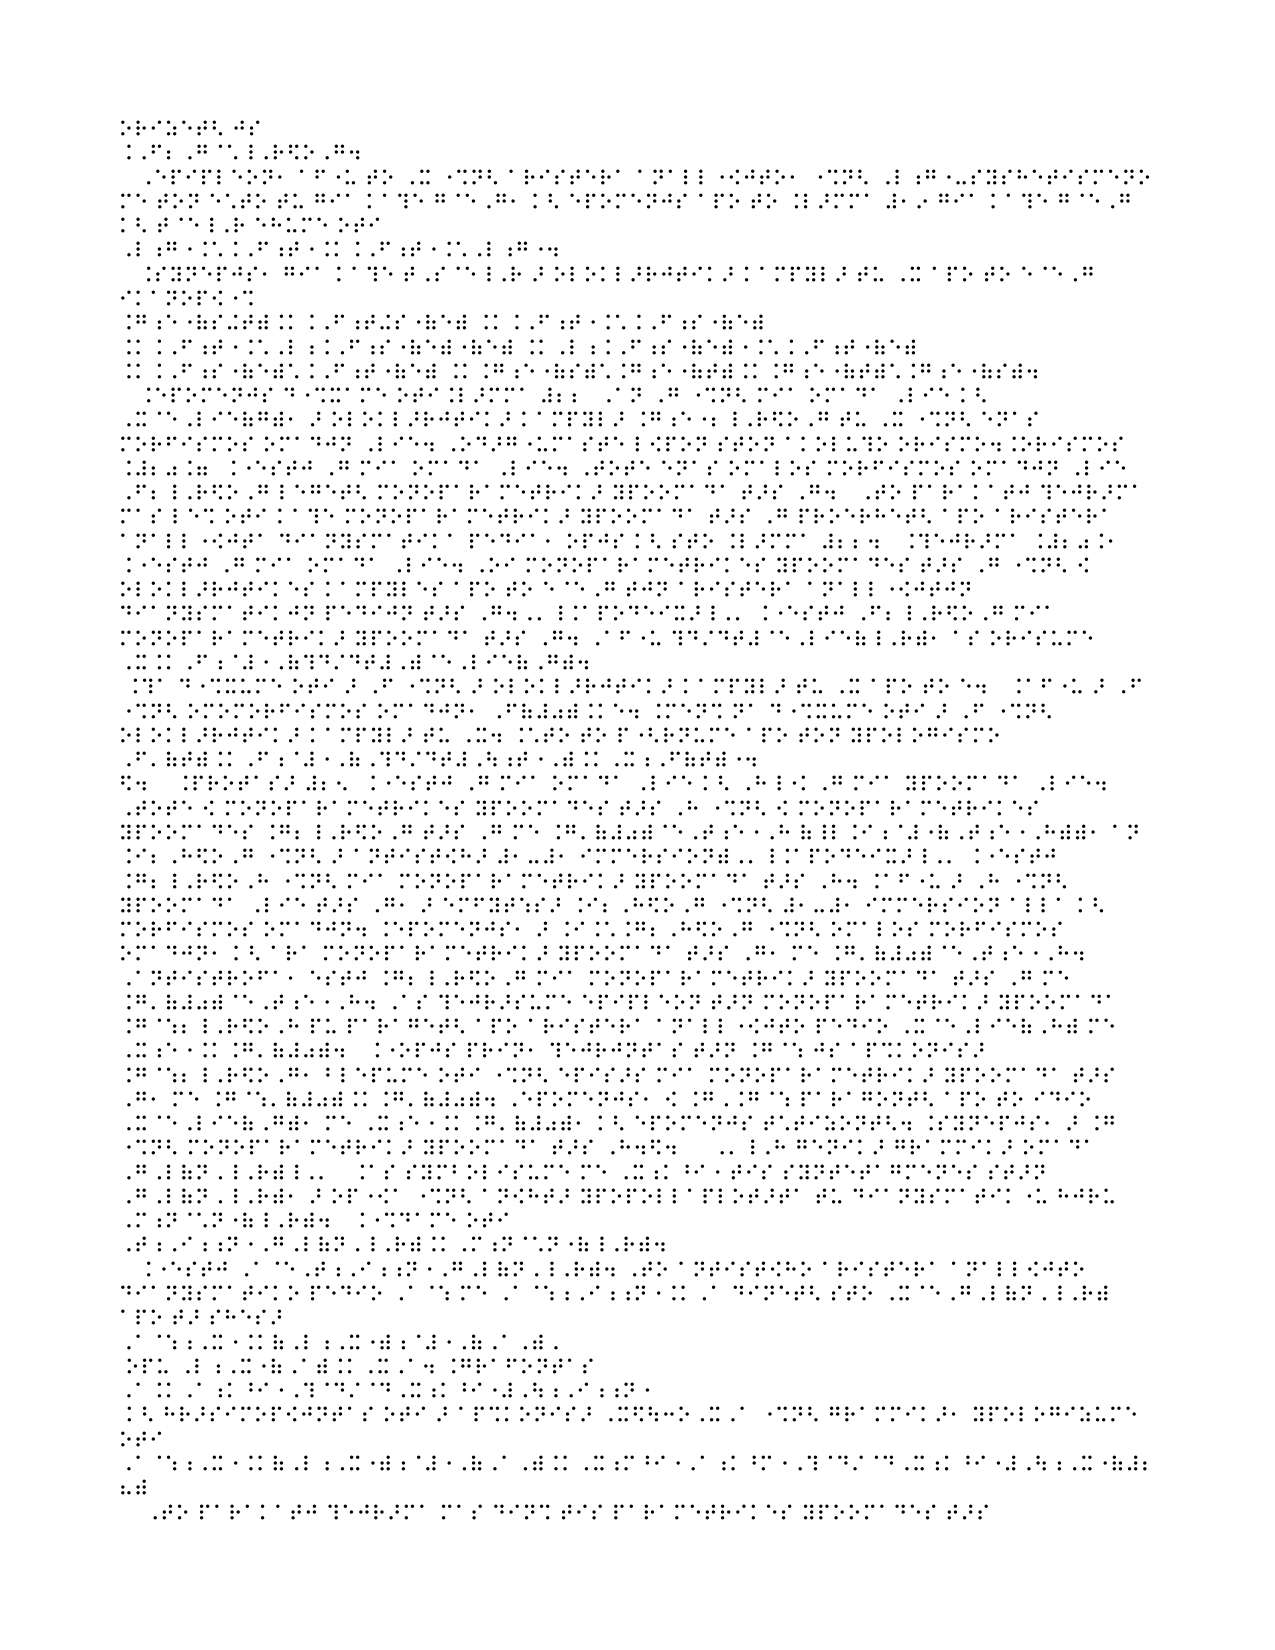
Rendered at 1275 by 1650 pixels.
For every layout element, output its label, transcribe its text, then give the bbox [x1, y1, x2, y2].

text ⠠⠋⠄⠷⠞⠾⠨⠅⠠⠋⠰⠈⠼⠐⠠⠷⠠⠹⠙⠌⠙⠞⠼⠠⠳⠰⠞⠐⠠⠾⠨⠅⠠⠭⠰⠠⠋⠷⠞⠾⠐⠲ [118, 749, 1157, 773]
text ⠠⠁⠈⠱⠰⠠⠭⠐⠨⠅⠷⠠⠇⠰⠠⠭⠐⠾⠰⠈⠼⠐⠠⠷⠠⠁⠠⠾⠠ [118, 1332, 1157, 1356]
text ⠨⠐⠑⠎⠞⠚ ⠠⠁⠈⠑⠠⠞⠰⠠⠊⠰⠰⠝⠐⠠⠛⠠⠇⠷⠝⠠⠸⠠⠗⠾⠲ ⠠⠞⠕ ⠁⠝⠞⠊⠎⠞⠪⠓⠕ ⠁⠗⠊⠎⠞⠑⠗⠁ ⠁⠝⠁⠇⠇⠪⠚⠞⠕ ⠙⠊⠁⠝⠽⠎⠍⠁⠞⠊⠅⠕ ⠏⠑⠙⠊⠕ ⠠⠁⠈⠱ ⠍⠑ ⠠⠁⠈⠱⠰⠠⠊⠰⠰⠝⠐⠨⠅⠠⠁ ⠙⠊⠝⠑⠞⠣ ⠎⠞⠕ ⠠⠭⠈⠑⠠⠛⠠⠇⠷⠝⠠⠸⠠⠗⠾ ⠁⠏⠕ ⠞⠜ ⠎⠓⠑⠎⠜ [118, 1259, 1157, 1332]
text ⠠⠇⠰⠛⠐⠨⠡⠨⠠⠋⠰⠞⠐⠨⠅⠨⠠⠋⠰⠞⠐⠨⠡⠠⠇⠰⠛⠐⠲ [118, 239, 1157, 264]
text ⠠⠑⠏⠊⠏⠇⠑⠕⠝⠂ ⠁⠋⠐⠥ ⠞⠕ ⠠⠭ ⠐⠩⠝⠣ ⠁⠗⠊⠎⠞⠑⠗⠁ ⠁⠝⠁⠇⠇⠐⠪⠚⠞⠕⠂ ⠐⠩⠝⠣ ⠠⠇⠰⠛⠐⠤⠎⠽⠎⠓⠑⠞⠊⠎⠍⠑⠝⠕ ⠍⠑ ⠞⠕⠝ ⠑⠡⠞⠕ ⠞⠥ ⠛⠊⠁ ⠅⠁⠹⠑ ⠛⠈⠑⠠⠛⠂ ⠅⠣ ⠑⠏⠕⠍⠑⠝⠚⠎ ⠁⠏⠕ ⠞⠕ ⠨⠇⠜⠍⠍⠁ ⠼⠂⠔ ⠛⠊⠁ ⠅⠁⠹⠑ ⠛⠈⠑⠠⠛ ⠅⠣ ⠞⠈⠑⠸⠠⠗ ⠑⠓⠥⠍⠑ ⠕⠞⠊ [118, 167, 1157, 239]
text ⠅⠣ ⠓⠗⠜⠎⠊⠍⠕⠏⠪⠚⠝⠞⠁⠎ ⠕⠞⠊ ⠜ ⠁⠏⠩⠅⠕⠝⠊⠎⠜ ⠠⠭⠫⠳⠒⠕⠠⠭⠠⠁ ⠐⠩⠝⠣ ⠛⠗⠁⠍⠍⠊⠅⠜⠂ ⠽⠏⠕⠇⠕⠛⠊⠵⠥⠍⠑ ⠕⠞⠊ [118, 1404, 1157, 1453]
text ⠨⠠⠋⠆⠠⠛⠈⠡⠸⠠⠗⠫⠕⠠⠛⠲ [118, 142, 1157, 167]
text ⠫⠲ ⠨⠏⠗⠕⠞⠁⠎⠜ ⠼⠆⠢ ⠨⠐⠑⠎⠞⠚ ⠠⠛ ⠍⠊⠁ ⠕⠍⠁⠙⠁ ⠠⠇⠊⠑ ⠅⠣ ⠠⠓⠸⠐⠅⠠⠛ ⠍⠊⠁ ⠽⠏⠕⠕⠍⠁⠙⠁ ⠠⠇⠊⠑⠲ ⠠⠞⠕⠞⠑ ⠪ ⠍⠕⠝⠕⠏⠁⠗⠁⠍⠑⠞⠗⠊⠅⠑⠎ ⠽⠏⠕⠕⠍⠁⠙⠑⠎ ⠞⠜⠎ ⠠⠓ ⠐⠩⠝⠣ ⠪ ⠍⠕⠝⠕⠏⠁⠗⠁⠍⠑⠞⠗⠊⠅⠑⠎ ⠽⠏⠕⠕⠍⠁⠙⠑⠎ ⠨⠛⠆⠸⠠⠗⠫⠕⠠⠛ ⠞⠜⠎ ⠠⠛ ⠍⠑ ⠨⠛⠄⠷⠼⠴⠾⠈⠑⠠⠞⠰⠑⠐⠠⠓ ⠷⠸⠇⠨⠊⠰⠈⠼⠐⠷⠠⠞⠰⠑⠐⠠⠓⠾⠾⠂ ⠁⠝ ⠨⠊⠆⠠⠓⠫⠕⠠⠛ ⠐⠩⠝⠣ ⠜ ⠁⠝⠞⠊⠎⠞⠪⠓⠜ ⠼⠂⠤⠼⠂ ⠊⠍⠍⠑⠗⠎⠊⠕⠝⠾⠠⠄⠸⠨⠁⠏⠕⠙⠑⠊⠭⠜⠸⠠⠄ ⠨⠐⠑⠎⠞⠚ ⠨⠛⠆⠸⠠⠗⠫⠕⠠⠓ ⠐⠩⠝⠣ ⠍⠊⠁ ⠍⠕⠝⠕⠏⠁⠗⠁⠍⠑⠞⠗⠊⠅⠜ ⠽⠏⠕⠕⠍⠁⠙⠁ ⠞⠜⠎ ⠠⠓⠲ ⠨⠁⠋⠐⠥ ⠜ ⠠⠓ ⠐⠩⠝⠣ ⠽⠏⠕⠕⠍⠁⠙⠁ ⠠⠇⠊⠑ ⠞⠜⠎ ⠠⠛⠂ ⠜ ⠑⠍⠋⠽⠞⠱⠎⠜ ⠨⠊⠆⠠⠓⠫⠕⠠⠛ ⠐⠩⠝⠣ ⠼⠂⠤⠼⠂ ⠊⠍⠍⠑⠗⠎⠊⠕⠝ ⠁⠇⠇⠁ ⠅⠣ ⠍⠕⠗⠋⠊⠎⠍⠕⠎ ⠕⠍⠁⠙⠚⠝⠲ ⠨⠑⠏⠕⠍⠑⠝⠚⠎⠂ ⠜ ⠨⠊⠨⠡⠨⠛⠆⠠⠓⠫⠕⠠⠛ ⠐⠩⠝⠣ ⠕⠍⠁⠇⠕⠎ ⠍⠕⠗⠋⠊⠎⠍⠕⠎ ⠕⠍⠁⠙⠚⠝⠂ ⠅⠣ ⠁⠗⠁ ⠍⠕⠝⠕⠏⠁⠗⠁⠍⠑⠞⠗⠊⠅⠜ ⠽⠏⠕⠕⠍⠁⠙⠁ ⠞⠜⠎ ⠠⠛⠂ ⠍⠑ ⠨⠛⠄⠷⠼⠴⠾⠈⠑⠠⠞⠰⠑⠐⠠⠓⠲ ⠠⠁⠝⠞⠊⠎⠞⠗⠕⠋⠁⠂ ⠑⠎⠞⠚ ⠨⠛⠆⠸⠠⠗⠫⠕⠠⠛ ⠍⠊⠁ ⠍⠕⠝⠕⠏⠁⠗⠁⠍⠑⠞⠗⠊⠅⠜ ⠽⠏⠕⠕⠍⠁⠙⠁ ⠞⠜⠎ ⠠⠛ ⠍⠑ ⠨⠛⠄⠷⠼⠴⠾⠈⠑⠠⠞⠰⠑⠐⠠⠓⠲ ⠠⠁⠎ ⠹⠑⠚⠗⠜⠎⠥⠍⠑ ⠑⠏⠊⠏⠇⠑⠕⠝ ⠞⠜⠝ ⠍⠕⠝⠕⠏⠁⠗⠁⠍⠑⠞⠗⠊⠅⠜ ⠽⠏⠕⠕⠍⠁⠙⠁ ⠨⠛⠈⠱⠆⠸⠠⠗⠫⠕⠠⠓ ⠏⠥ ⠏⠁⠗⠁⠛⠑⠞⠣ ⠁⠏⠕ ⠁⠗⠊⠎⠞⠑⠗⠁ ⠁⠝⠁⠇⠇⠐⠪⠚⠞⠕ ⠏⠑⠙⠊⠕ ⠠⠭⠈⠑⠠⠇⠊⠑⠷⠠⠓⠾ ⠍⠑ ⠠⠭⠰⠑⠐⠨⠅⠨⠛⠄⠷⠼⠴⠾⠲ ⠨⠐⠕⠏⠚⠎ ⠏⠗⠊⠝⠂ ⠹⠑⠚⠗⠚⠝⠞⠁⠎ ⠞⠜⠝ ⠨⠛⠈⠱ ⠚⠎ ⠁⠏⠩⠅⠕⠝⠊⠎⠜ ⠨⠛⠈⠱⠆⠸⠠⠗⠫⠕⠠⠛⠂ ⠃⠇⠑⠏⠥⠍⠑ ⠕⠞⠊ ⠐⠩⠝⠣ ⠑⠏⠊⠎⠜⠎ ⠍⠊⠁ ⠍⠕⠝⠕⠏⠁⠗⠁⠍⠑⠞⠗⠊⠅⠜ ⠽⠏⠕⠕⠍⠁⠙⠁ ⠞⠜⠎ ⠠⠛⠂ ⠍⠑ ⠨⠛⠈⠱⠄⠷⠼⠴⠾⠨⠅⠨⠛⠄⠷⠼⠴⠾⠲ ⠠⠑⠏⠕⠍⠑⠝⠚⠎⠂ ⠪ ⠨⠛⠠⠨⠛⠈⠱ ⠏⠁⠗⠁⠛⠕⠝⠞⠣ ⠁⠏⠕ ⠞⠕ ⠊⠙⠊⠕ ⠠⠭⠈⠑⠠⠇⠊⠑⠷⠠⠛⠾⠂ ⠍⠑ ⠠⠭⠰⠑⠐⠨⠅⠨⠛⠄⠷⠼⠴⠾⠂ ⠅⠣ ⠑⠏⠕⠍⠑⠝⠚⠎ ⠞⠡⠞⠊⠵⠕⠝⠞⠣⠲ ⠨⠎⠽⠝⠑⠏⠚⠎⠂ ⠜ ⠨⠛ ⠐⠩⠝⠣ ⠍⠕⠝⠕⠏⠁⠗⠁⠍⠑⠞⠗⠊⠅⠜ ⠽⠏⠕⠕⠍⠁⠙⠁ ⠞⠜⠎ ⠠⠓⠲⠫⠲ ⠠⠄⠸⠠⠓ ⠛⠑⠝⠊⠅⠜ ⠛⠗⠁⠍⠍⠊⠅⠜ ⠕⠍⠁⠙⠁ ⠠⠛⠠⠇⠷⠝⠠⠸⠠⠗⠾⠸⠠⠄ ⠨⠁⠎ ⠎⠽⠍⠃⠕⠇⠊⠎⠥⠍⠑ ⠍⠑ ⠠⠭⠰⠅⠘⠊⠐ ⠞⠊⠎ ⠎⠽⠝⠞⠑⠞⠁⠛⠍⠑⠝⠑⠎ ⠎⠞⠜⠝ ⠠⠛⠠⠇⠷⠝⠠⠸⠠⠗⠾⠂ ⠜ ⠕⠏⠐⠪⠁ ⠐⠩⠝⠣ ⠁⠝⠪⠓⠞⠜ ⠽⠏⠕⠏⠕⠇⠇⠁⠏⠇⠕⠞⠜⠞⠁ ⠞⠥ ⠙⠊⠁⠝⠽⠎⠍⠁⠞⠊⠅⠐⠥ ⠓⠚⠗⠥ ⠠⠍⠰⠝⠈⠡⠝⠐⠷⠸⠠⠗⠾⠲ ⠨⠐⠩⠙⠁⠍⠑ ⠕⠞⠊ [118, 773, 1157, 1234]
text ⠨⠑⠏⠕⠍⠑⠝⠚⠎ ⠙⠐⠩⠭⠁⠍⠑ ⠕⠞⠊⠨⠇⠜⠍⠍⠁ ⠼⠆⠆ ⠠⠁⠝ ⠠⠛ ⠐⠩⠝⠣ ⠍⠊⠁ ⠕⠍⠁⠙⠁ ⠠⠇⠊⠑ ⠅⠣ ⠠⠭⠈⠑⠠⠇⠊⠑⠷⠛⠾⠂ ⠜ ⠕⠇⠕⠅⠇⠜⠗⠚⠞⠊⠅⠜ ⠅⠁⠍⠏⠽⠇⠜ ⠨⠛⠰⠑⠐⠆⠸⠠⠗⠫⠕⠠⠛ ⠞⠥ ⠠⠭ ⠐⠩⠝⠣ ⠑⠝⠁⠎ ⠍⠕⠗⠋⠊⠎⠍⠕⠎ ⠕⠍⠁⠙⠚⠝ ⠠⠇⠊⠑⠲ ⠠⠕⠙⠜⠛⠐⠥⠍⠁⠎⠞⠑ ⠇⠪⠏⠕⠝ ⠎⠞⠕⠝ ⠁⠅⠕⠇⠥⠹⠕ ⠕⠗⠊⠎⠍⠕⠲⠨⠕⠗⠊⠎⠍⠕⠎ ⠨⠼⠆⠴⠨⠶ ⠨⠐⠑⠎⠞⠚ ⠠⠛ ⠍⠊⠁ ⠕⠍⠁⠙⠁ ⠠⠇⠊⠑⠲ ⠠⠞⠕⠞⠑ ⠑⠝⠁⠎ ⠕⠍⠁⠇⠕⠎ ⠍⠕⠗⠋⠊⠎⠍⠕⠎ ⠕⠍⠁⠙⠚⠝ ⠠⠇⠊⠑ ⠠⠋⠆⠸⠠⠗⠫⠕⠠⠛ ⠇⠑⠛⠑⠞⠣ ⠍⠕⠝⠕⠏⠁⠗⠁⠍⠑⠞⠗⠊⠅⠜ ⠽⠏⠕⠕⠍⠁⠙⠁ ⠞⠜⠎ ⠠⠛⠲ ⠠⠞⠕ ⠏⠁⠗⠁⠅⠁⠞⠚ ⠹⠑⠚⠗⠜⠍⠁ ⠍⠁⠎ ⠇⠑⠩ ⠕⠞⠊ ⠅⠁⠹⠑ ⠍⠕⠝⠕⠏⠁⠗⠁⠍⠑⠞⠗⠊⠅⠜ ⠽⠏⠕⠕⠍⠁⠙⠁ ⠞⠜⠎ ⠠⠛ ⠏⠗⠕⠑⠗⠓⠑⠞⠣ ⠁⠏⠕ ⠁⠗⠊⠎⠞⠑⠗⠁ ⠁⠝⠁⠇⠇⠐⠪⠚⠞⠁ ⠙⠊⠁⠝⠽⠎⠍⠁⠞⠊⠅⠁ ⠏⠑⠙⠊⠁⠂ ⠕⠏⠚⠎ ⠅⠣ ⠎⠞⠕ ⠨⠇⠜⠍⠍⠁ ⠼⠆⠆⠲ ⠨⠹⠑⠚⠗⠜⠍⠁ ⠨⠼⠆⠴⠨⠂ ⠨⠐⠑⠎⠞⠚ ⠠⠛ ⠍⠊⠁ ⠕⠍⠁⠙⠁ ⠠⠇⠊⠑⠲ ⠠⠕⠊ ⠍⠕⠝⠕⠏⠁⠗⠁⠍⠑⠞⠗⠊⠅⠑⠎ ⠽⠏⠕⠕⠍⠁⠙⠑⠎ ⠞⠜⠎ ⠠⠛ ⠐⠩⠝⠣ ⠪ ⠕⠇⠕⠅⠇⠜⠗⠚⠞⠊⠅⠑⠎ ⠅⠁⠍⠏⠽⠇⠑⠎ ⠁⠏⠕ ⠞⠕ ⠑⠈⠑⠠⠛ ⠞⠚⠝ ⠁⠗⠊⠎⠞⠑⠗⠁ ⠁⠝⠁⠇⠇⠐⠪⠚⠞⠚⠝ ⠙⠊⠁⠝⠽⠎⠍⠁⠞⠊⠅⠚⠝ ⠏⠑⠙⠊⠚⠝ ⠞⠜⠎ ⠠⠛⠲⠠⠄⠸⠨⠁⠏⠕⠙⠑⠊⠭⠜⠸⠠⠄ ⠨⠐⠑⠎⠞⠚ ⠠⠋⠆⠸⠠⠗⠫⠕⠠⠛ ⠍⠊⠁ ⠍⠕⠝⠕⠏⠁⠗⠁⠍⠑⠞⠗⠊⠅⠜ ⠽⠏⠕⠕⠍⠁⠙⠁ ⠞⠜⠎ ⠠⠛⠲ ⠠⠁⠋⠐⠥ ⠹⠙⠌⠙⠞⠼⠈⠑⠠⠇⠊⠑⠷⠸⠠⠗⠾⠂ ⠁⠎ ⠕⠗⠊⠎⠥⠍⠑ [118, 385, 1157, 652]
text ⠨⠎⠽⠝⠑⠏⠚⠎⠂ ⠛⠊⠁ ⠅⠁⠹⠑ ⠞⠠⠎⠈⠑⠸⠠⠗ ⠜ ⠕⠇⠕⠅⠇⠜⠗⠚⠞⠊⠅⠜ ⠅⠁⠍⠏⠽⠇⠜ ⠞⠥ ⠠⠭ ⠁⠏⠕ ⠞⠕ ⠑⠈⠑⠠⠛ ⠊⠅⠁⠝⠕⠏⠪⠐⠩ [118, 264, 1157, 312]
text ⠠⠞⠕ ⠏⠁⠗⠁⠅⠁⠞⠚ ⠹⠑⠚⠗⠜⠍⠁ ⠍⠁⠎ ⠙⠊⠝⠩ ⠞⠊⠎ ⠏⠁⠗⠁⠍⠑⠞⠗⠊⠅⠑⠎ ⠽⠏⠕⠕⠍⠁⠙⠑⠎ ⠞⠜⠎ [118, 1502, 1157, 1526]
text ⠠⠁⠨⠅⠠⠁⠰⠅⠘⠊⠐⠠⠹⠈⠙⠌⠈⠙⠠⠭⠰⠅⠘⠊⠐⠼⠠⠳⠰⠠⠊⠰⠰⠝⠐ [118, 1380, 1157, 1404]
text ⠕⠏⠥ ⠠⠇⠰⠠⠭⠐⠷⠠⠁⠾⠨⠅⠠⠭⠠⠁⠲ ⠨⠛⠗⠁⠋⠕⠝⠞⠁⠎ [118, 1356, 1157, 1380]
text ⠠⠞⠰⠠⠊⠰⠰⠝⠐⠠⠛⠠⠇⠷⠝⠠⠸⠠⠗⠾⠨⠅⠠⠍⠰⠝⠈⠡⠝⠐⠷⠸⠠⠗⠾⠲ [118, 1234, 1157, 1259]
text ⠨⠛⠰⠑⠐⠷⠎⠬⠞⠾⠨⠅⠨⠠⠋⠰⠞⠬⠎⠐⠷⠑⠾ ⠨⠅⠨⠠⠋⠰⠞⠐⠨⠡⠨⠠⠋⠰⠎⠐⠷⠑⠾ ⠨⠅⠨⠠⠋⠰⠞⠐⠨⠡⠠⠇⠰⠨⠠⠋⠰⠎⠐⠷⠑⠾⠐⠷⠑⠾ ⠨⠅⠠⠇⠰⠨⠠⠋⠰⠎⠐⠷⠑⠾⠐⠨⠡⠨⠠⠋⠰⠞⠐⠷⠑⠾ ⠨⠅⠨⠠⠋⠰⠎⠐⠷⠑⠾⠡⠨⠠⠋⠰⠞⠐⠷⠑⠾ ⠨⠅⠨⠛⠰⠑⠐⠷⠎⠾⠡⠨⠛⠰⠑⠐⠷⠞⠾⠨⠅⠨⠛⠰⠑⠐⠷⠞⠾⠡⠨⠛⠰⠑⠐⠷⠎⠾⠲ [118, 312, 1157, 385]
text ⠨⠹⠁ ⠙⠐⠩⠭⠥⠍⠑ ⠕⠞⠊ ⠜ ⠠⠋ ⠐⠩⠝⠣ ⠜ ⠕⠇⠕⠅⠇⠜⠗⠚⠞⠊⠅⠜ ⠅⠁⠍⠏⠽⠇⠜ ⠞⠥ ⠠⠭ ⠁⠏⠕ ⠞⠕ ⠑⠲ ⠨⠁⠋⠐⠥ ⠜ ⠠⠋ ⠐⠩⠝⠣ ⠕⠍⠕⠍⠕⠗⠋⠊⠎⠍⠕⠎ ⠕⠍⠁⠙⠚⠝⠂ ⠠⠋⠷⠼⠴⠾⠨⠅⠑⠲ ⠨⠍⠑⠝⠩ ⠝⠁ ⠙⠐⠩⠭⠥⠍⠑ ⠕⠞⠊ ⠜ ⠠⠋ ⠐⠩⠝⠣ ⠕⠇⠕⠅⠇⠜⠗⠚⠞⠊⠅⠜ ⠅⠁⠍⠏⠽⠇⠜ ⠞⠥ ⠠⠭⠲ ⠨⠡⠞⠕ ⠞⠕ ⠏⠐⠣⠗⠝⠥⠍⠑ ⠁⠏⠕ ⠞⠕⠝ ⠽⠏⠕⠇⠕⠛⠊⠎⠍⠕ [118, 676, 1157, 749]
text ⠕⠗⠊⠵⠑⠞⠣ ⠚⠎ [118, 118, 1157, 142]
text ⠠⠭⠨⠅⠠⠋⠰⠈⠼⠐⠠⠷⠹⠙⠌⠙⠞⠼⠠⠾⠈⠑⠠⠇⠊⠑⠷⠠⠛⠾⠲ [118, 652, 1157, 676]
text ⠠⠁⠈⠱⠰⠠⠭⠐⠨⠅⠷⠠⠇⠰⠠⠭⠐⠾⠰⠈⠼⠐⠠⠷⠠⠁⠠⠾⠨⠅⠠⠭⠰⠍⠘⠊⠐⠠⠁⠰⠅⠘⠍⠐⠠⠹⠈⠙⠌⠈⠙⠠⠭⠰⠅⠘⠊⠐⠼⠠⠳⠰⠠⠭⠐⠷⠼⠆⠦⠾ [118, 1453, 1157, 1502]
